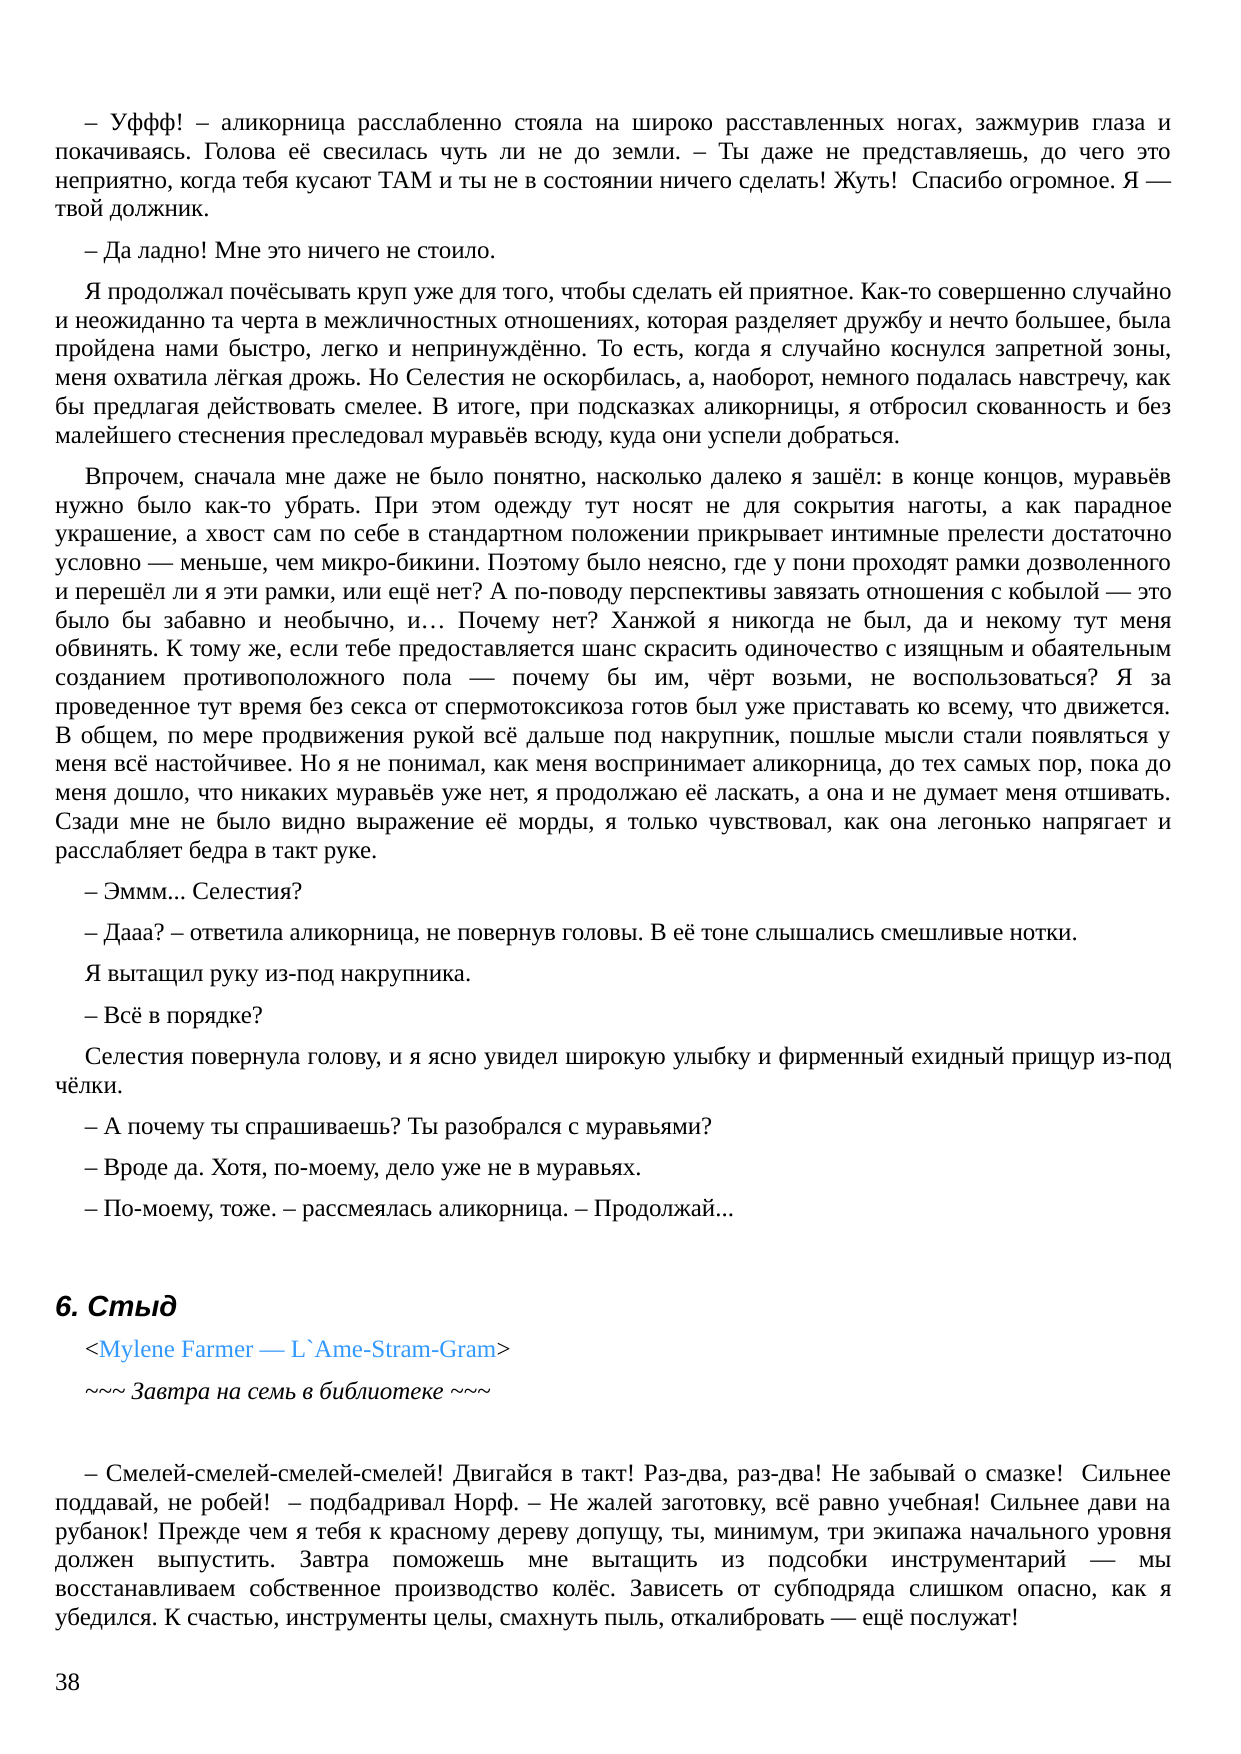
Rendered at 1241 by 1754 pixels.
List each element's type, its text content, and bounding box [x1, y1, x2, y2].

text <Mylene Farmer — L`Ame-Stram-Gram> [55, 1334, 1173, 1363]
text – Вроде да. Хотя, по-моему, дело уже не в муравьях. [55, 1152, 1173, 1181]
text Я продолжал почёсывать круп уже для того, чтобы сделать ей приятное. Как-то совершенно случайно и неожиданно та черта в межличностных отношениях, которая разделяет дружбу и нечто большее, была пройдена нами быстро, легко и непринуждённо. То есть, когда я случайно коснулся запретной зоны, меня охватила лёгкая дрожь. Но Селестия не оскорбилась, а, наоборот, немного подалась навстречу, как бы предлагая действовать смелее. В итоге, при подсказках аликорницы, я отбросил скованность и без малейшего стеснения преследовал муравьёв всюду, куда они успели добраться. [55, 276, 1173, 448]
text – Уффф! – аликорница расслабленно стояла на широко расставленных ногах, зажмурив глаза и покачиваясь. Голова её свесилась чуть ли не до земли. – Ты даже не представляешь, до чего это неприятно, когда тебя кусают ТАМ и ты не в состоянии ничего сделать! Жуть! Спасибо огромное. Я — твой должник. [55, 107, 1173, 222]
text – А почему ты спрашиваешь? Ты разобрался с муравьями? [55, 1111, 1173, 1140]
subtitle 6. Стыд [55, 1288, 1173, 1322]
text – Да ладно! Мне это ничего не стоило. [55, 235, 1173, 263]
text Я вытащил руку из-под накрупника. [55, 958, 1173, 987]
text – Смелей-смелей-смелей-смелей! Двигайся в такт! Раз-два, раз-два! Не забывай о смазке! Сильнее поддавай, не робей! – подбадривал Норф. – Не жалей заготовку, всё равно учебная! Сильнее дави на рубанок! Прежде чем я тебя к красному дереву допущу, ты, минимум, три экипажа начального уровня должен выпустить. Завтра поможешь мне вытащить из подсобки инструментарий — мы восстанавливаем собственное производство колёс. Зависеть от субподряда слишком опасно, как я убедился. К счастью, инструменты целы, смахнуть пыль, откалибровать — ещё послужат! [55, 1458, 1173, 1631]
text – По-моему, тоже. – рассмеялась аликорница. – Продолжай... [55, 1193, 1173, 1222]
text ~~~ Завтра на семь в библиотеке ~~~ [55, 1376, 1173, 1404]
text – Эммм... Селестия? [55, 876, 1173, 905]
text – Всё в порядке? [55, 1000, 1173, 1028]
text – Дааа? – ответила аликорница, не повернув головы. В её тоне слышались смешливые нотки. [55, 917, 1173, 946]
text Впрочем, сначала мне даже не было понятно, насколько далеко я зашёл: в конце концов, муравьёв нужно было как-то убрать. При этом одежду тут носят не для сокрытия наготы, а как парадное украшение, а хвост сам по себе в стандартном положении прикрывает интимные прелести достаточно условно — меньше, чем микро-бикини. Поэтому было неясно, где у пони проходят рамки дозволенного и перешёл ли я эти рамки, или ещё нет? А по-поводу перспективы завязать отношения с кобылой — это было бы забавно и необычно, и… Почему нет? Ханжой я никогда не был, да и некому тут меня обвинять. К тому же, если тебе предоставляется шанс скрасить одиночество с изящным и обаятельным созданием противоположного пола — почему бы им, чёрт возьми, не воспользоваться? Я за проведенное тут время без секса от спермотоксикоза готов был уже приставать ко всему, что движется. В общем, по мере продвижения рукой всё дальше под накрупник, пошлые мысли стали появляться у меня всё настойчивее. Но я не понимал, как меня воспринимает аликорница, до тех самых пор, пока до меня дошло, что никаких муравьёв уже нет, я продолжаю её ласкать, а она и не думает меня отшивать. Сзади мне не было видно выражение её морды, я только чувствовал, как она легонько напрягает и расслабляет бедра в такт руке. [55, 461, 1173, 863]
text Селестия повернула голову, и я ясно увидел широкую улыбку и фирменный ехидный прищур из-под чёлки. [55, 1041, 1173, 1098]
